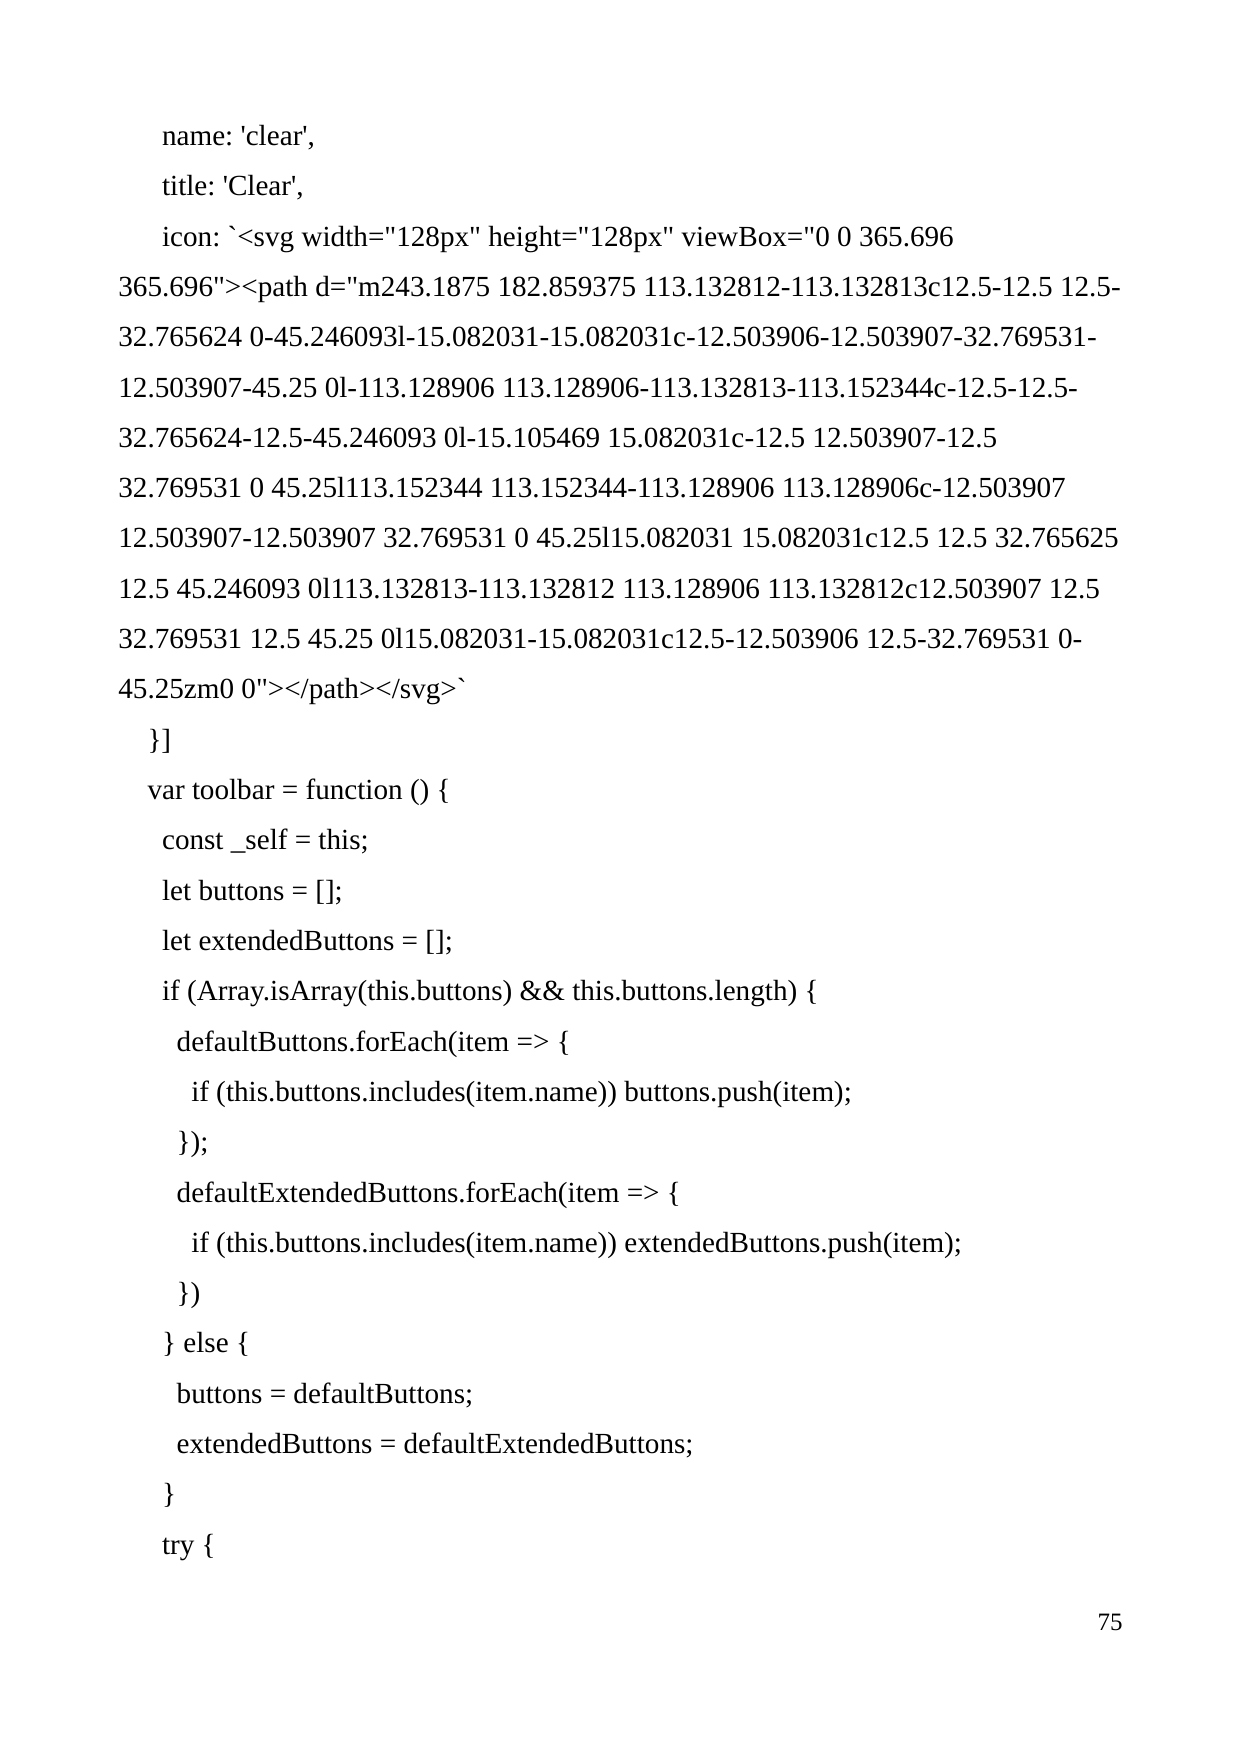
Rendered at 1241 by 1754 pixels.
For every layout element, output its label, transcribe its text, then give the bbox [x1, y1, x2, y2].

text defaultButtons.forEach(item => { [118, 1024, 1122, 1057]
text var toolbar = function () { [118, 772, 1122, 806]
text }] [118, 722, 1122, 755]
text title: 'Clear', [118, 168, 1122, 202]
text extendedButtons = defaultExtendedButtons; [118, 1426, 1122, 1460]
text } else { [118, 1326, 1122, 1359]
text try { [118, 1527, 1122, 1560]
text if (Array.isArray(this.buttons) && this.buttons.length) { [118, 973, 1122, 1007]
text let buttons = []; [118, 873, 1122, 906]
text } [118, 1477, 1122, 1510]
text if (this.buttons.includes(item.name)) buttons.push(item); [118, 1074, 1122, 1108]
text }) [118, 1275, 1122, 1309]
text if (this.buttons.includes(item.name)) extendedButtons.push(item); [118, 1225, 1122, 1258]
text name: 'clear', [118, 118, 1122, 152]
text buttons = defaultButtons; [118, 1376, 1122, 1409]
text icon: `<svg width="128px" height="128px" viewBox="0 0 365.696 365.696"><path d="m243.1875 182.859375 113.132812-113.132813c12.5-12.5 12.5-32.765624 0-45.246093l-15.082031-15.082031c-12.503906-12.503907-32.769531-12.503907-45.25 0l-113.128906 113.128906-113.132813-113.152344c-12.5-12.5-32.765624-12.5-45.246093 0l-15.105469 15.082031c-12.5 12.503907-12.5 32.769531 0 45.25l113.152344 113.152344-113.128906 113.128906c-12.503907 12.503907-12.503907 32.769531 0 45.25l15.082031 15.082031c12.5 12.5 32.765625 12.5 45.246093 0l113.132813-113.132812 113.128906 113.132812c12.503907 12.5 32.769531 12.5 45.25 0l15.082031-15.082031c12.5-12.503906 12.5-32.769531 0-45.25zm0 0"></path></svg>` [118, 219, 1122, 705]
text let extendedButtons = []; [118, 923, 1122, 957]
text const _self = this; [118, 822, 1122, 856]
text }); [118, 1124, 1122, 1158]
text defaultExtendedButtons.forEach(item => { [118, 1175, 1122, 1208]
